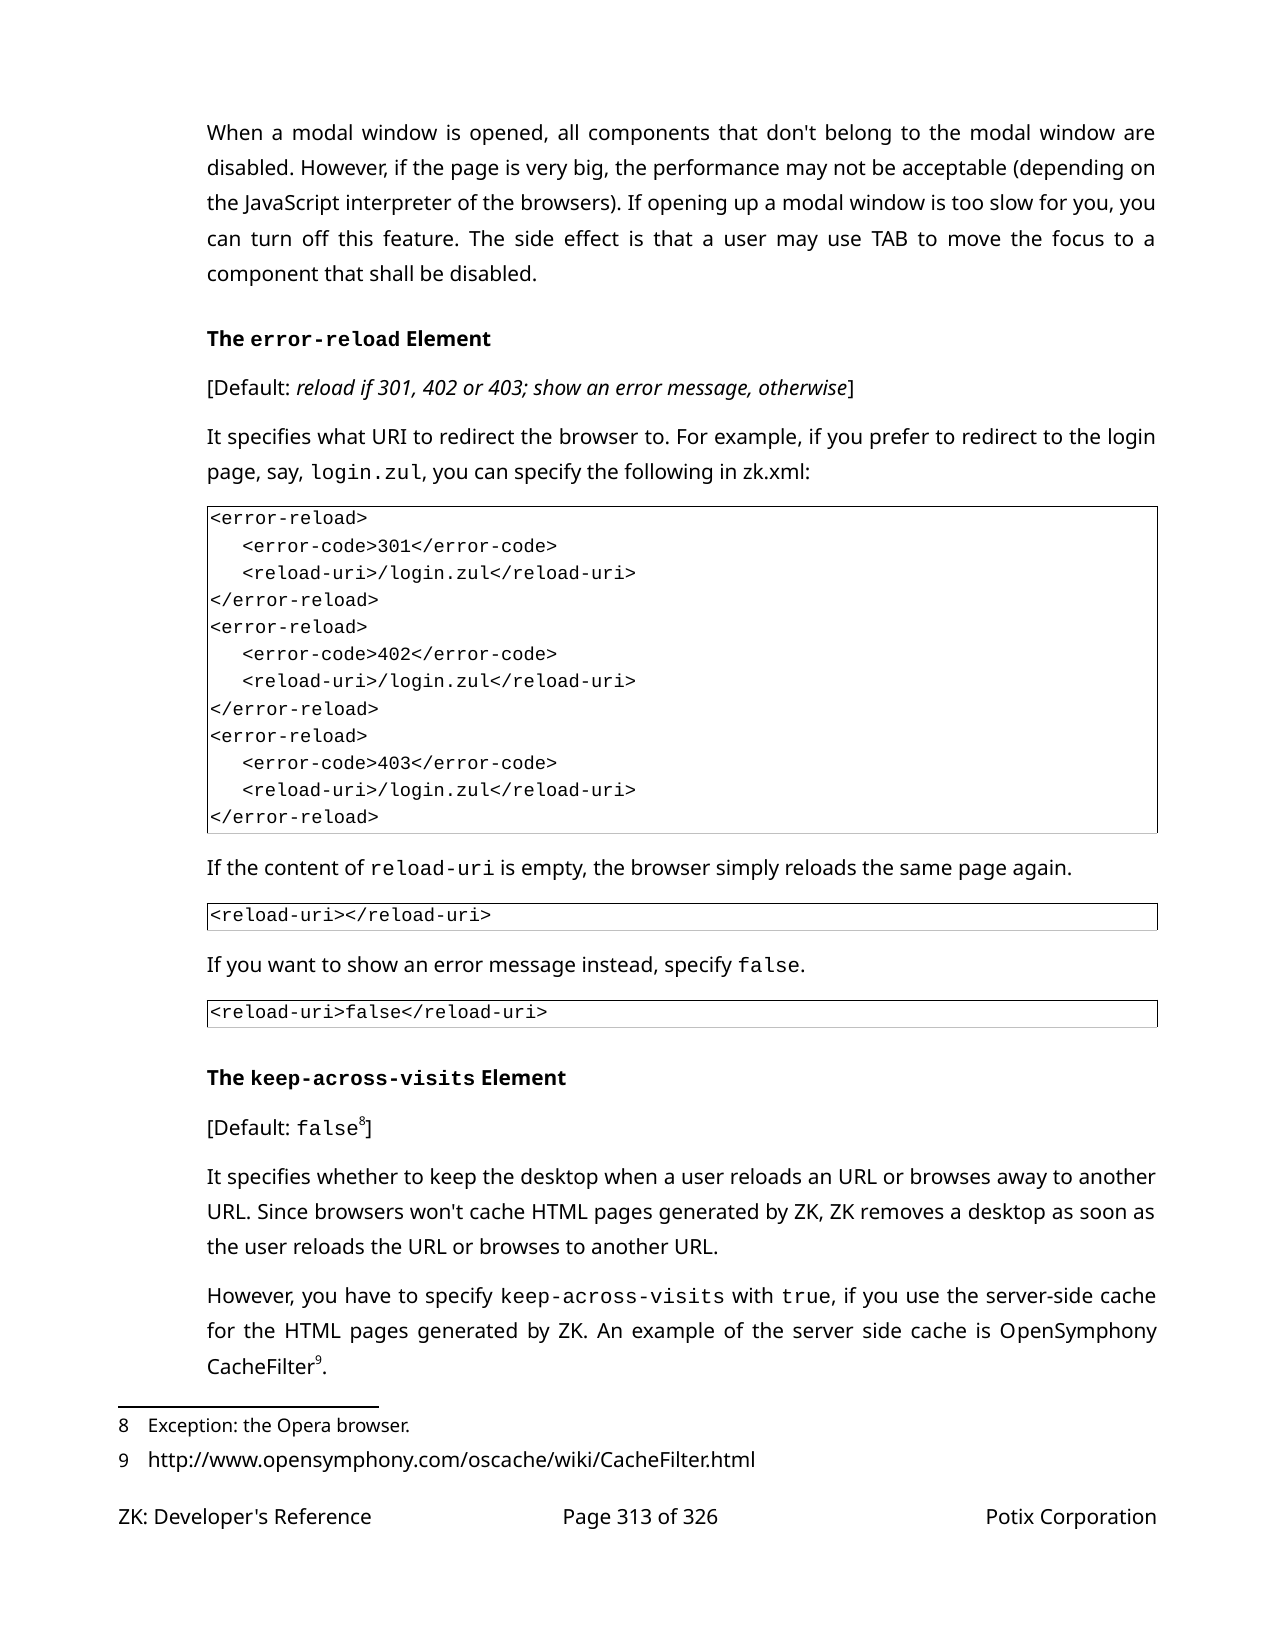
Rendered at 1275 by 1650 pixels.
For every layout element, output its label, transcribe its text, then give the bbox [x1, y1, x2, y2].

text [Default: false] [207, 1113, 1157, 1141]
text It specifies what URI to redirect the browser to. For example, if you prefer to redirect to the login page, say, login.zul, you can specify the following in zk.xml: [207, 422, 1157, 486]
text <error-reload> [208, 724, 1157, 748]
text <error-reload> [208, 507, 1157, 531]
text <reload-uri></reload-uri> [208, 904, 1157, 930]
text <reload-uri>/login.zul</reload-uri> [208, 778, 1157, 802]
text [Default: reload if 301, 402 or 403; show an error message, otherwise] [207, 373, 1157, 401]
text <reload-uri>false</reload-uri> [208, 1001, 1157, 1027]
text If the content of reload-uri is empty, the browser simply reloads the same page again. [207, 853, 1157, 882]
text When a modal window is opened, all components that don't belong to the modal window are disabled. However, if the page is very big, the performance may not be acceptable (depending on the JavaScript interpreter of the browsers). If opening up a modal window is too slow for you, you can turn off this feature. The side effect is that a user may use TAB to move the focus to a component that shall be disabled. [207, 118, 1157, 287]
text <reload-uri>/login.zul</reload-uri> [208, 669, 1157, 694]
text <error-code>402</error-code> [208, 642, 1157, 666]
text http://www.opensymphony.com/oscache/wiki/CacheFilter.html [118, 1445, 1157, 1473]
text </error-reload> [208, 805, 1157, 833]
text It specifies whether to keep the desktop when a user reloads an URL or browses away to another URL. Since browsers won't cache HTML pages generated by ZK, ZK removes a desktop as soon as the user reloads the URL or browses to another URL. [207, 1162, 1157, 1260]
text <error-reload> [208, 615, 1157, 639]
subtitle The error-reload Element [207, 324, 1157, 352]
text </error-reload> [208, 697, 1157, 721]
text </error-reload> [208, 588, 1157, 612]
subtitle The keep-across-visits Element [207, 1063, 1157, 1092]
text <error-code>301</error-code> [208, 533, 1157, 558]
text <reload-uri>/login.zul</reload-uri> [208, 561, 1157, 585]
text <error-code>403</error-code> [208, 751, 1157, 775]
text However, you have to specify keep-across-visits with true, if you use the server-side cache for the HTML pages generated by ZK. An example of the server side cache is OpenSymphony CacheFilter. [207, 1281, 1157, 1380]
text Exception: the Opera browser. [118, 1413, 1157, 1438]
text If you want to show an error message instead, specify false. [207, 950, 1157, 979]
